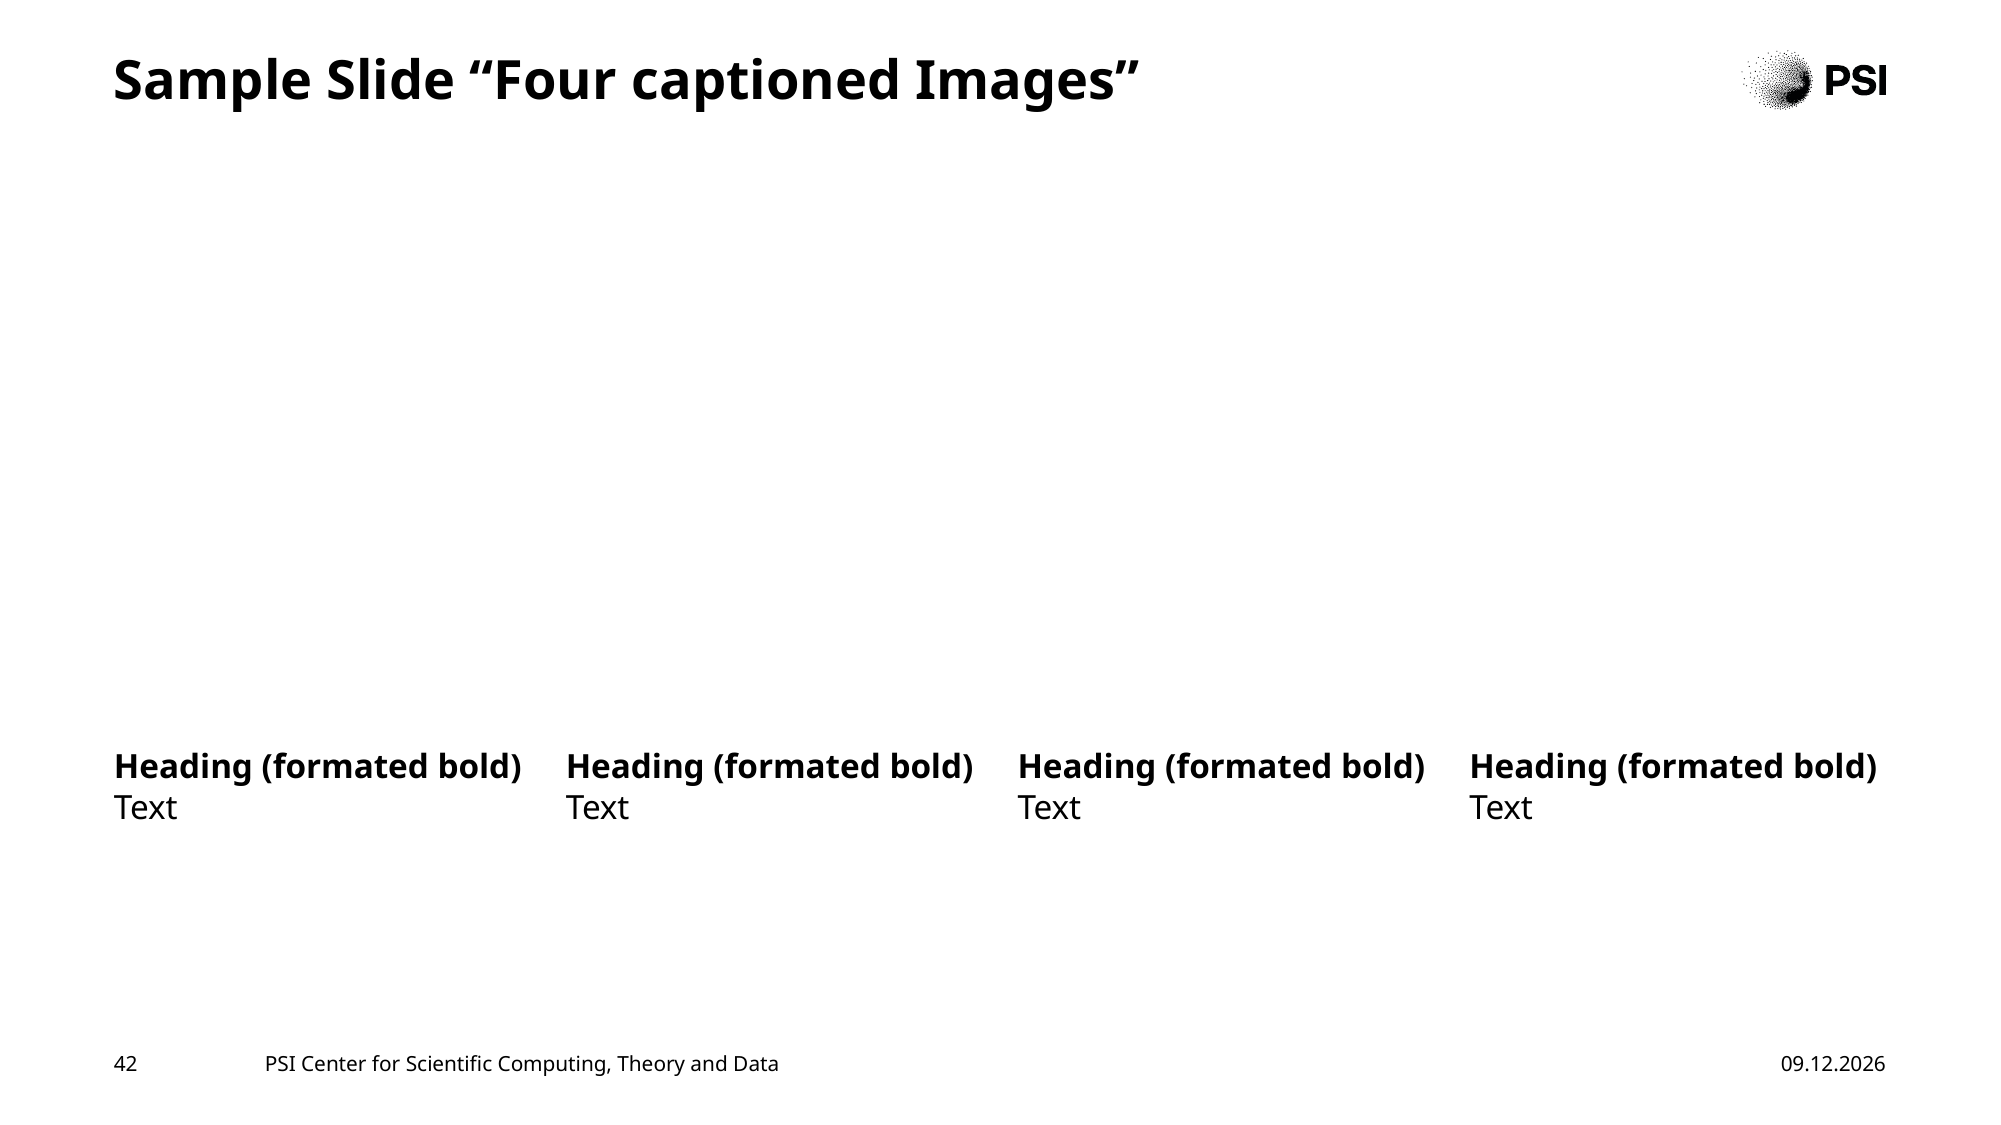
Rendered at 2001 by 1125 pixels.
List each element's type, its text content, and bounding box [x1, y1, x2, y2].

list Heading (formated bold) Text [565, 745, 982, 988]
list Heading (formated bold) Text [1017, 745, 1434, 988]
title Sample Slide “Four captioned Images” [114, 45, 1585, 179]
list Heading (formated bold) Text [114, 745, 530, 988]
list Heading (formated bold) Text [1469, 745, 1885, 988]
